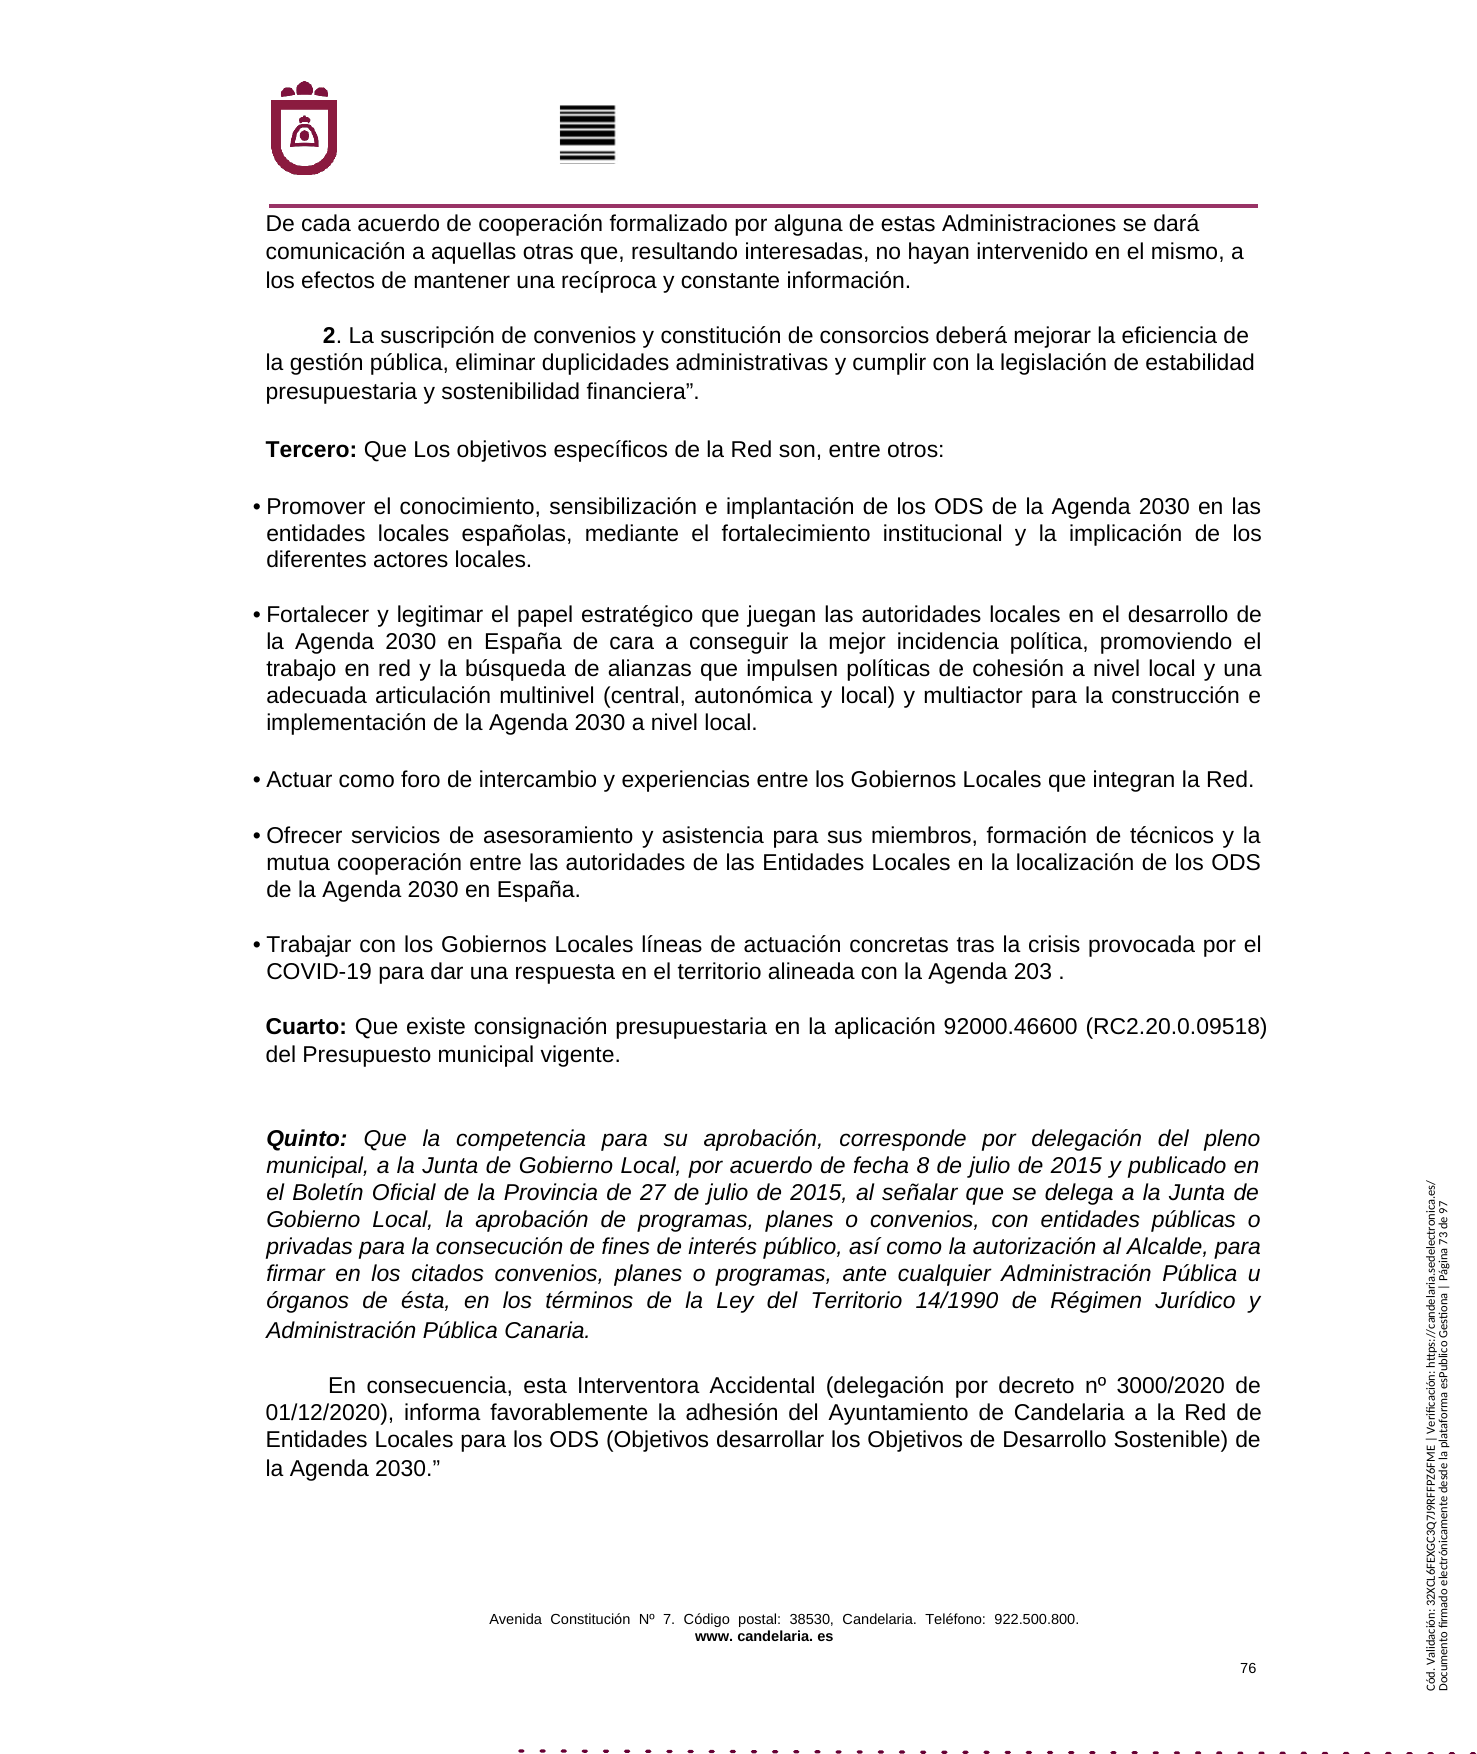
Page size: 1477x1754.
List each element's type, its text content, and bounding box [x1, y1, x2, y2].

list Ofrecer servicios de asesoramiento y asistencia para sus miembros, formación de técnicos y la mutua cooperación entre las autoridades de las Entidades Locales en la localización de los ODS de la Agenda 2030 en España. [253, 822, 1262, 902]
list Fortalecer y legitimar el papel estratégico que juegan las autoridades locales en el desarrollo de la Agenda 2030 en España de cara a conseguir la mejor incidencia política, promoviendo el trabajo en red y la búsqueda de alianzas que impulsen políticas de cohesión a nivel local y una adecuada articulación multinivel (central, autonómica y local) y multiactor para la construcción e implementación de la Agenda 2030 a nivel local. [253, 601, 1262, 735]
text De cada acuerdo de cooperación formalizado por alguna de estas Administraciones se dará comunicación a aquellas otras que, resultando interesadas, no hayan intervenido en el mismo, a los efectos de mantener una recíproca y constante información. [265, 164, 1268, 293]
list Actuar como foro de intercambio y experiencias entre los Gobiernos Locales que integran la Red. [253, 766, 1262, 792]
list Trabajar con los Gobiernos Locales líneas de actuación concretas tras la crisis provocada por el COVID-19 para dar una respuesta en el territorio alineada con la Agenda 203 . [253, 931, 1262, 984]
text Tercero: Que Los objetivos específicos de la Red son, entre otros: [265, 434, 1250, 463]
text Quinto: Que la competencia para su aprobación, corresponde por delegación del pleno municipal, a la Junta de Gobierno Local, por acuerdo de fecha 8 de julio de 2015 y publicado en el Boletín Oficial de la Provincia de 27 de julio de 2015, al señalar que se delega a la Junta de Gobierno Local, la aprobación de programas, planes o convenios, con entidades públicas o privadas para la consecución de fines de interés público, así como la autorización al Alcalde, para firmar en los citados convenios, planes o programas, ante cualquier Administración Pública u órganos de ésta, en los términos de la Ley del Territorio 14/1990 de Régimen Jurídico y Administración Pública Canaria. [266, 1125, 1263, 1343]
list Promover el conocimiento, sensibilización e implantación de los ODS de la Agenda 2030 en las entidades locales españolas, mediante el fortalecimiento institucional y la implicación de los diferentes actores locales. [253, 493, 1262, 573]
text Cuarto: Que existe consignación presupuestaria en la aplicación 92000.46600 (RC2.20.0.09518) del Presupuesto municipal vigente. [265, 1013, 1268, 1068]
text 2. La suscripción de convenios y constitución de consorcios deberá mejorar la eficiencia de la gestión pública, eliminar duplicidades administrativas y cumplir con la legislación de estabilidad presupuestaria y sostenibilidad financiera”. [265, 322, 1268, 405]
text En consecuencia, esta Interventora Accidental (delegación por decreto nº 3000/2020 de 01/12/2020), informa favorablemente la adhesión del Ayuntamiento de Candelaria a la Red de Entidades Locales para los ODS (Objetivos desarrollar los Objetivos de Desarrollo Sostenible) de la Agenda 2030.” [265, 1372, 1262, 1482]
